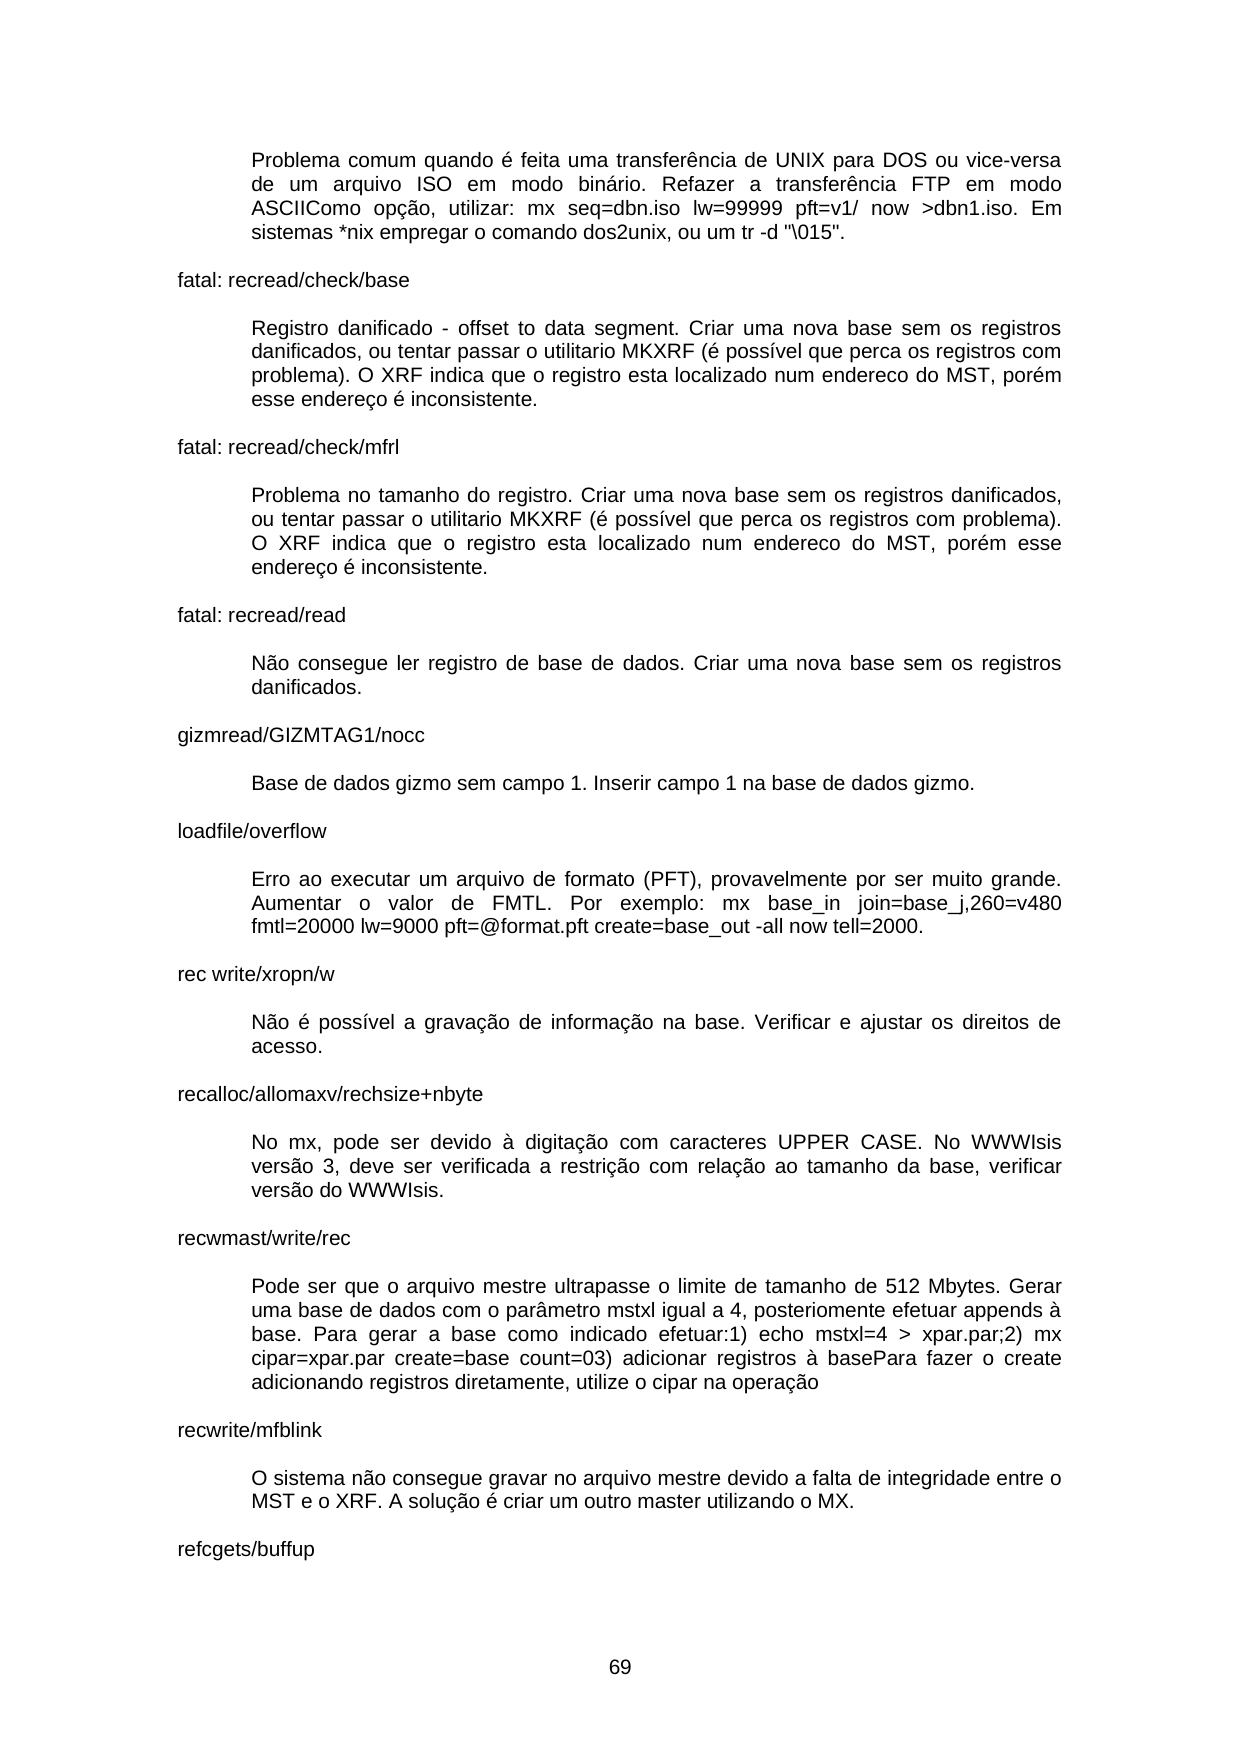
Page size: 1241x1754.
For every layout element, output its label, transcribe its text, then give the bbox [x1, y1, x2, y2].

text Base de dados gizmo sem campo 1. Inserir campo 1 na base de dados gizmo. [251, 771, 1063, 794]
text O sistema não consegue gravar no arquivo mestre devido a falta de integridade entre o MST e o XRF. A solução é criar um outro master utilizando o MX. [251, 1465, 1063, 1513]
text Erro ao executar um arquivo de formato (PFT), provavelmente por ser muito grande. Aumentar o valor de FMTL. Por exemplo: mx base_in join=base_j,260=v480 fmtl=20000 lw=9000 pft=@format.pft create=base_out -all now tell=2000. [251, 866, 1063, 938]
text recwrite/mfblink [177, 1417, 1063, 1441]
text Não é possível a gravação de informação na base. Verificar e ajustar os direitos de acesso. [251, 1010, 1063, 1058]
text refcgets/buffup [177, 1537, 1063, 1561]
text fatal: recread/check/mfrl [177, 435, 1063, 459]
text recwmast/write/rec [177, 1226, 1063, 1250]
text fatal: recread/check/base [177, 267, 1063, 291]
text Problema comum quando é feita uma transferência de UNIX para DOS ou vice-versa de um arquivo ISO em modo binário. Refazer a transferência FTP em modo ASCIIComo opção, utilizar: mx seq=dbn.iso lw=99999 pft=v1/ now >dbn1.iso. Em sistemas *nix empregar o comando dos2unix, ou um tr -d "\015". [251, 148, 1063, 243]
text fatal: recread/read [177, 603, 1063, 627]
text Problema no tamanho do registro. Criar uma nova base sem os registros danificados, ou tentar passar o utilitario MKXRF (é possível que perca os registros com problema). O XRF indica que o registro esta localizado num endereco do MST, porém esse endereço é inconsistente. [251, 483, 1063, 579]
text Não consegue ler registro de base de dados. Criar uma nova base sem os registros danificados. [251, 651, 1063, 699]
text recalloc/allomaxv/rechsize+nbyte [177, 1082, 1063, 1106]
text rec write/xropn/w [177, 962, 1063, 986]
text Pode ser que o arquivo mestre ultrapasse o limite de tamanho de 512 Mbytes. Gerar uma base de dados com o parâmetro mstxl igual a 4, posteriomente efetuar appends à base. Para gerar a base como indicado efetuar:1) echo mstxl=4 > xpar.par;2) mx cipar=xpar.par create=base count=03) adicionar registros à basePara fazer o create adicionando registros diretamente, utilize o cipar na operação [251, 1274, 1063, 1393]
text gizmread/GIZMTAG1/nocc [177, 723, 1063, 747]
text Registro danificado - offset to data segment. Criar uma nova base sem os registros danificados, ou tentar passar o utilitario MKXRF (é possível que perca os registros com problema). O XRF indica que o registro esta localizado num endereco do MST, porém esse endereço é inconsistente. [251, 315, 1063, 411]
text loadfile/overflow [177, 818, 1063, 842]
text No mx, pode ser devido à digitação com caracteres UPPER CASE. No WWWIsis versão 3, deve ser verificada a restrição com relação ao tamanho da base, verificar versão do WWWIsis. [251, 1130, 1063, 1202]
